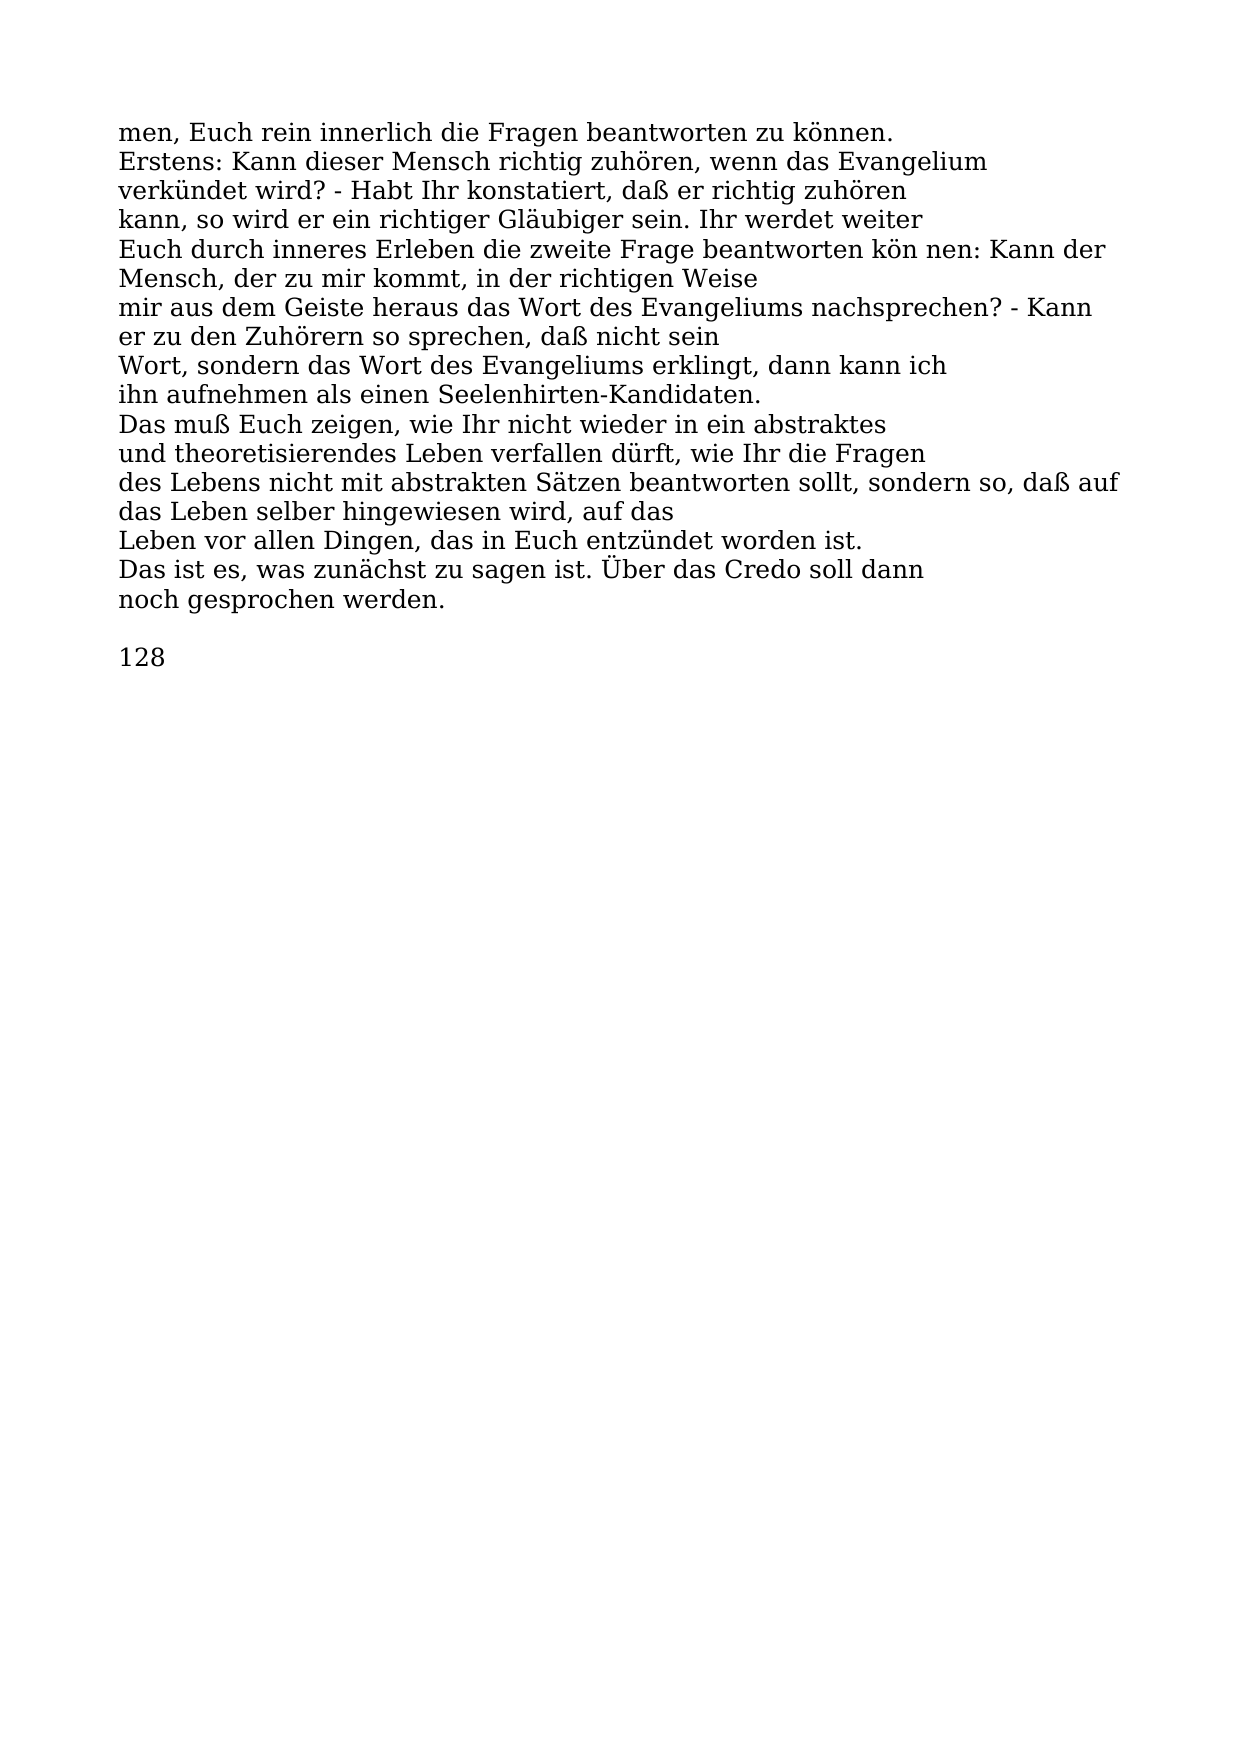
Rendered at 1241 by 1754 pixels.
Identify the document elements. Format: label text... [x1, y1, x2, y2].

text ihn aufnehmen als einen Seelenhirten-Kandidaten. [118, 381, 1122, 410]
text des Lebens nicht mit abstrakten Sätzen beantworten sollt, sondern so, daß auf das Leben selber hingewiesen wird, auf das [118, 468, 1122, 526]
text und theoretisierendes Leben verfallen dürft, wie Ihr die Fragen [118, 439, 1122, 468]
text Das muß Euch zeigen, wie Ihr nicht wieder in ein abstraktes [118, 410, 1122, 439]
text mir aus dem Geiste heraus das Wort des Evangeliums nachsprechen? - Kann er zu den Zuhörern so sprechen, daß nicht sein [118, 293, 1122, 351]
text noch gesprochen werden. [118, 585, 1122, 614]
text 128 [118, 643, 1122, 672]
text men, Euch rein innerlich die Fragen beantworten zu können. [118, 118, 1122, 147]
text kann, so wird er ein richtiger Gläubiger sein. Ihr werdet weiter [118, 206, 1122, 235]
text Euch durch inneres Erleben die zweite Frage beantworten kön nen: Kann der Mensch, der zu mir kommt, in der richtigen Weise [118, 235, 1122, 293]
text Wort, sondern das Wort des Evangeliums erklingt, dann kann ich [118, 351, 1122, 381]
text Erstens: Kann dieser Mensch richtig zuhören, wenn das Evangelium [118, 147, 1122, 176]
text verkündet wird? - Habt Ihr konstatiert, daß er richtig zuhören [118, 176, 1122, 206]
text Leben vor allen Dingen, das in Euch entzündet worden ist. [118, 526, 1122, 556]
text Das ist es, was zunächst zu sagen ist. Über das Credo soll dann [118, 556, 1122, 585]
